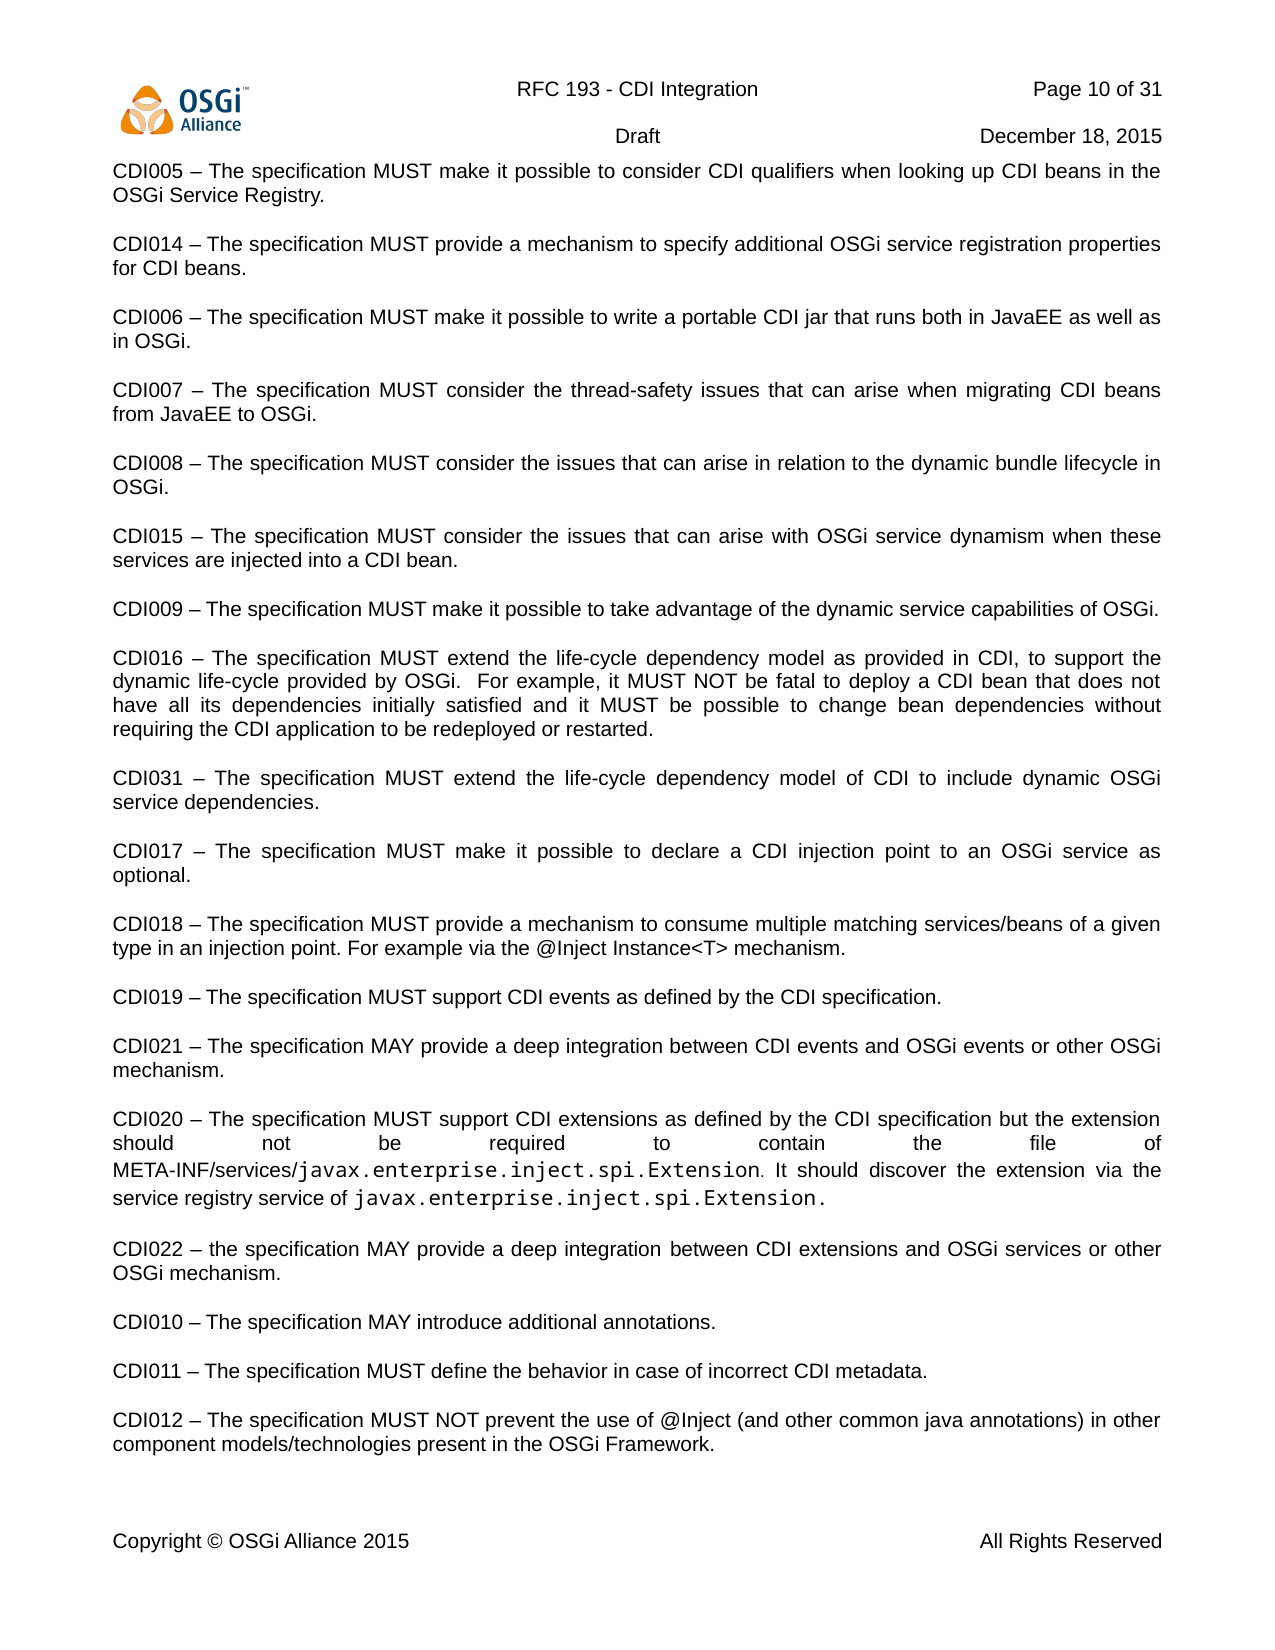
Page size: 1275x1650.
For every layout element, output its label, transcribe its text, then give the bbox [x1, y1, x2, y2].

text CDI008 – The specification MUST consider the issues that can arise in relation to the dynamic bundle lifecycle in OSGi. [112, 451, 1162, 498]
picture [113, 78, 257, 142]
text CDI010 – The specification MAY introduce additional annotations. [112, 1309, 1162, 1333]
text CDI015 – The specification MUST consider the issues that can arise with OSGi service dynamism when these services are injected into a CDI bean. [112, 523, 1162, 571]
text CDI009 – The specification MUST make it possible to take advantage of the dynamic service capabilities of OSGi. [112, 596, 1162, 620]
text CDI016 – The specification MUST extend the life-cycle dependency model as provided in CDI, to support the dynamic life-cycle provided by OSGi. For example, it MUST NOT be fatal to deploy a CDI bean that does not have all its dependencies initially satisfied and it MUST be possible to change bean dependencies without requiring the CDI application to be redeployed or restarted. [112, 645, 1162, 741]
text CDI011 – The specification MUST define the behavior in case of incorrect CDI metadata. [112, 1358, 1162, 1382]
text CDI020 – The specification MUST support CDI extensions as defined by the CDI specification but the extension should not be required to contain the file of META-INF/services/javax.enterprise.inject.spi.Extension. It should discover the extension via the service registry service of javax.enterprise.inject.spi.Extension. [112, 1107, 1162, 1212]
text CDI017 – The specification MUST make it possible to declare a CDI injection point to an OSGi service as optional. [112, 839, 1162, 887]
text CDI019 – The specification MUST support CDI events as defined by the CDI specification. [112, 985, 1162, 1009]
text CDI031 – The specification MUST extend the life-cycle dependency model of CDI to include dynamic OSGi service dependencies. [112, 766, 1162, 814]
text CDI014 – The specification MUST provide a mechanism to specify additional OSGi service registration properties for CDI beans. [112, 232, 1162, 280]
text CDI022 – the specification MAY provide a deep integration between CDI extensions and OSGi services or other OSGi mechanism. [112, 1237, 1162, 1284]
text CDI007 – The specification MUST consider the thread-safety issues that can arise when migrating CDI beans from JavaEE to OSGi. [112, 378, 1162, 426]
text CDI018 – The specification MUST provide a mechanism to consume multiple matching services/beans of a given type in an injection point. For example via the @Inject Instance<T> mechanism. [112, 912, 1162, 960]
text CDI012 – The specification MUST NOT prevent the use of @Inject (and other common java annotations) in other component models/technologies present in the OSGi Framework. [112, 1407, 1162, 1455]
text CDI005 – The specification MUST make it possible to consider CDI qualifiers when looking up CDI beans in the OSGi Service Registry. [112, 159, 1162, 207]
text CDI021 – The specification MAY provide a deep integration between CDI events and OSGi events or other OSGi mechanism. [112, 1034, 1162, 1082]
text CDI006 – The specification MUST make it possible to write a portable CDI jar that runs both in JavaEE as well as in OSGi. [112, 305, 1162, 353]
